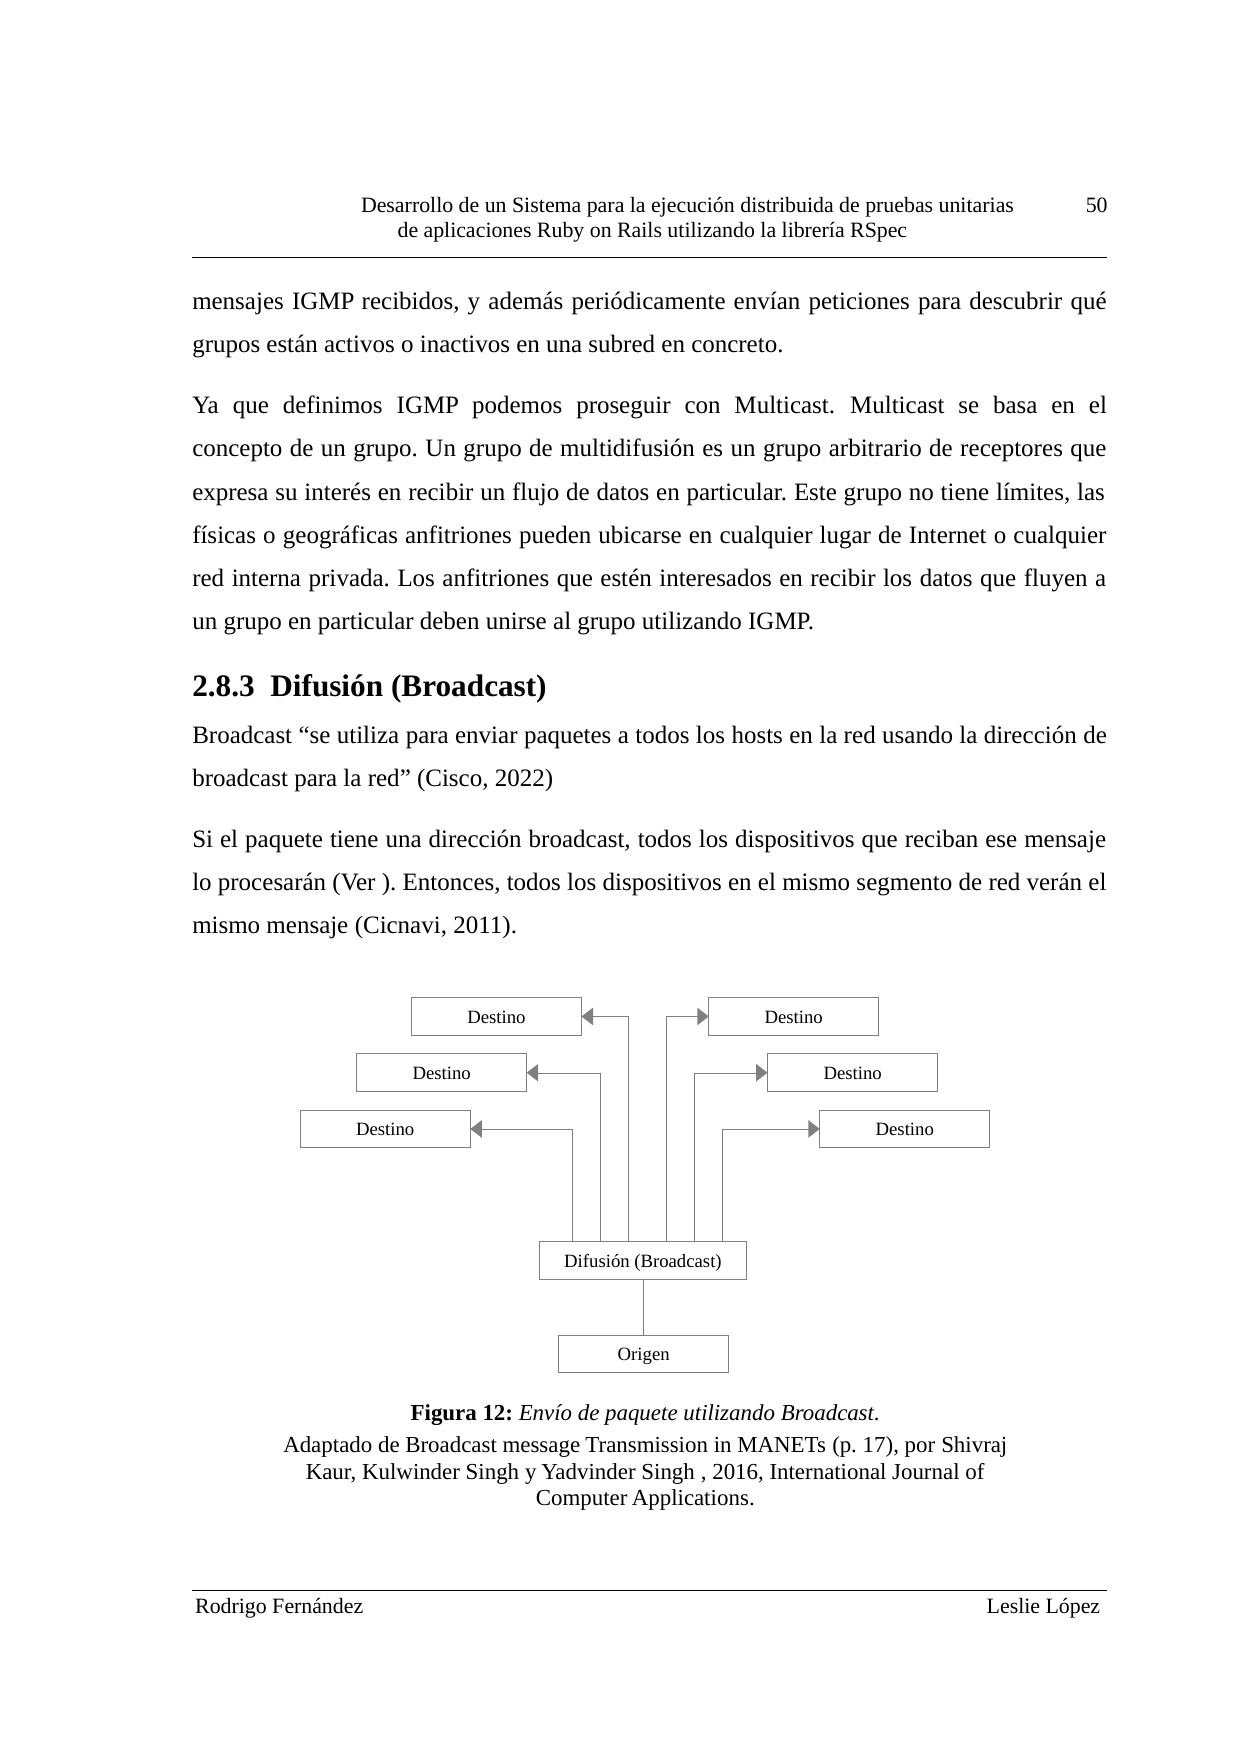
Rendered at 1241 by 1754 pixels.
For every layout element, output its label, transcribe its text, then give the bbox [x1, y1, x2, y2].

subtitle Difusión (Broadcast) [192, 667, 1107, 703]
text Si el paquete tiene una dirección broadcast, todos los dispositivos que reciban ese mensaje lo procesarán (Ver ). Entonces, todos los dispositivos en el mismo segmento de red verán el mismo mensaje (Cicnavi, 2011)⁠. [192, 824, 1107, 939]
text Figura 12: Envío de paquete utilizando Broadcast. [257, 1399, 1033, 1426]
text Broadcast “se utiliza para enviar paquetes a todos los hosts en la red usando la dirección de broadcast para la red” (Cisco, 2022)⁠ [192, 720, 1107, 792]
text Ya que definimos IGMP podemos proseguir con Multicast. Multicast se basa en el concepto de un grupo. Un grupo de multidifusión es un grupo arbitrario de receptores que expresa su interés en recibir un flujo de datos en particular. Este grupo no tiene límites, las físicas o geográficas anfitriones pueden ubicarse en cualquier lugar de Internet o cualquier red interna privada. Los anfitriones que estén interesados en recibir los datos que fluyen a un grupo en particular deben unirse al grupo utilizando IGMP. [192, 390, 1107, 635]
text mensajes IGMP recibidos, y además periódicamente envían peticiones para descubrir qué grupos están activos o inactivos en una subred en concreto. [192, 286, 1107, 358]
text Adaptado de Broadcast message Transmission in MANETs (p. 17), por Shivraj Kaur, Kulwinder Singh y Yadvinder Singh , 2016, International Journal of Computer Applications. [257, 1432, 1033, 1511]
